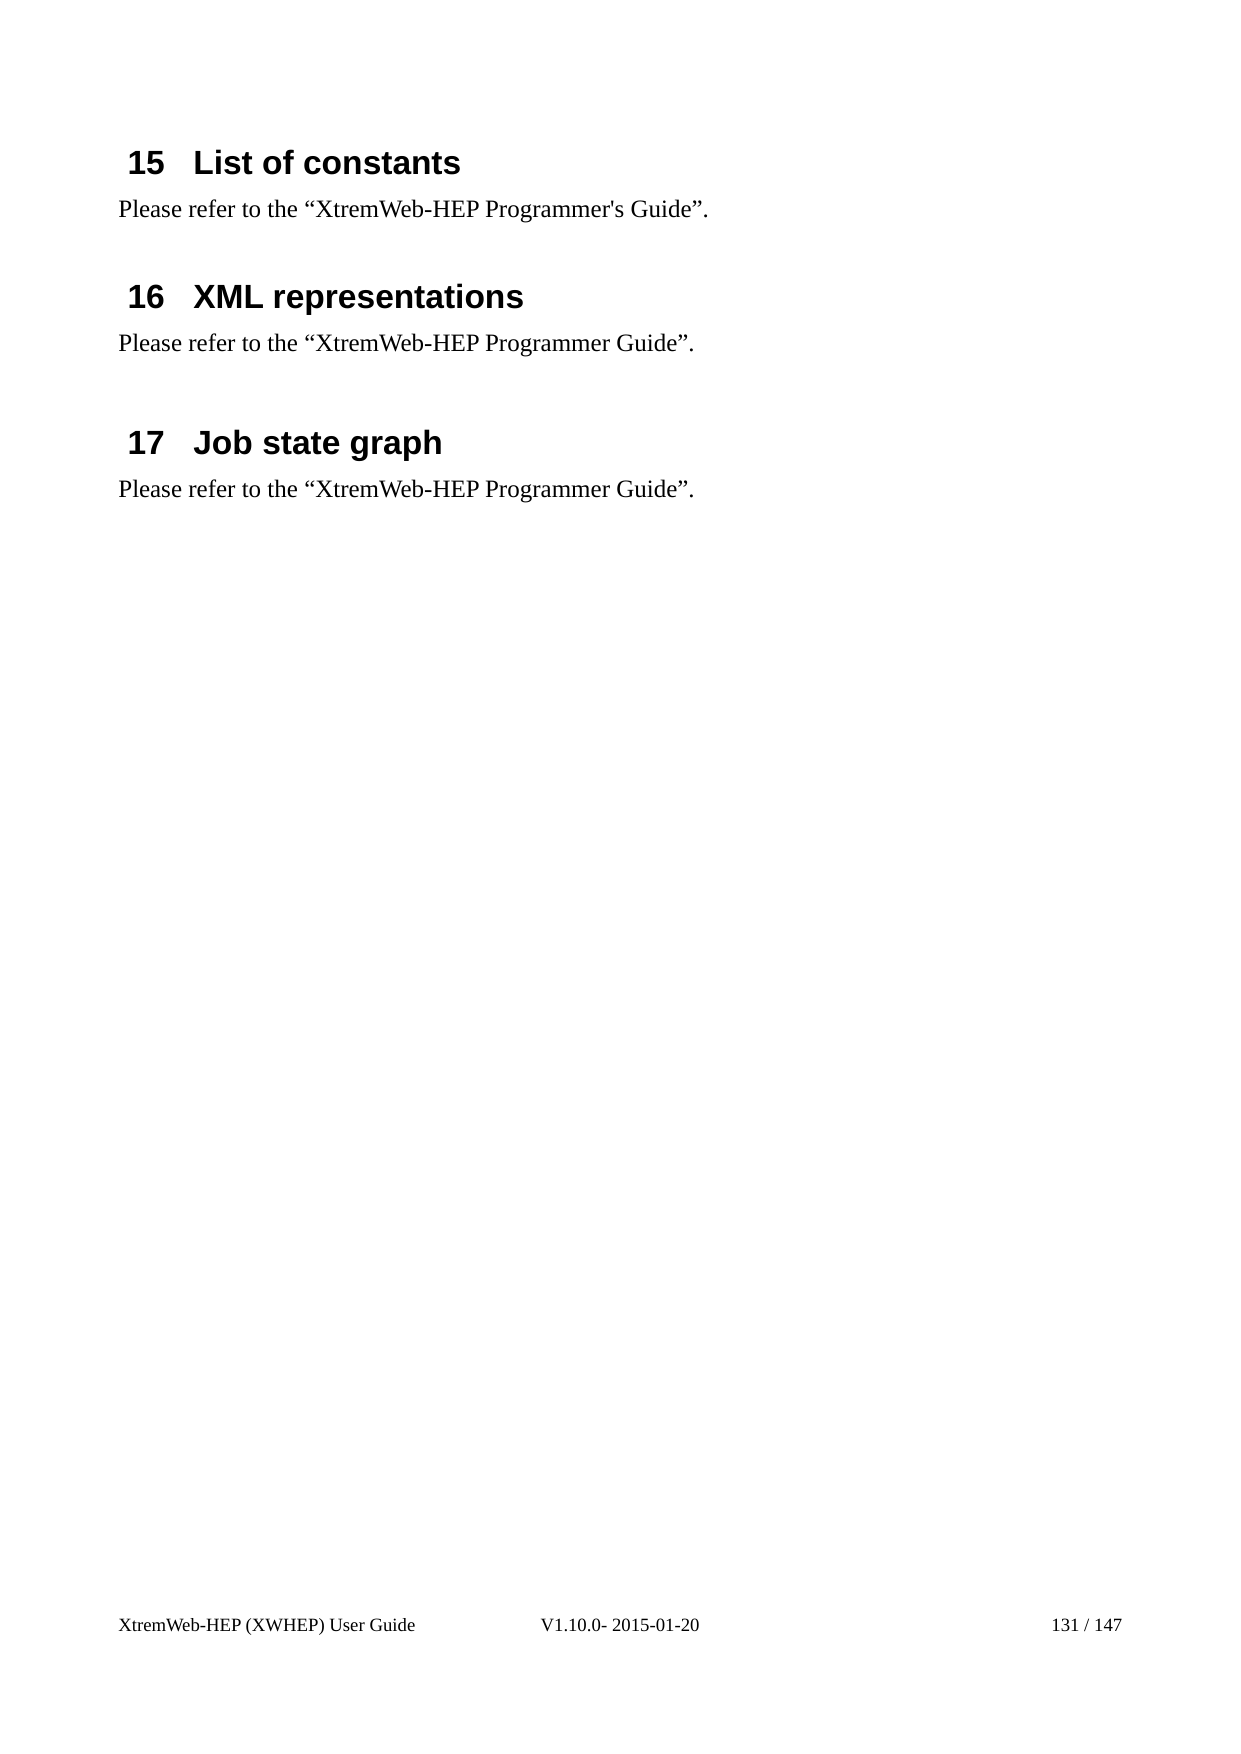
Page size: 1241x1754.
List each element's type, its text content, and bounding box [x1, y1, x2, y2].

subtitle XML representations [118, 277, 1122, 315]
text Please refer to the “XtremWeb-HEP Programmer Guide”. [118, 328, 1122, 357]
subtitle Job state graph [118, 423, 1122, 462]
text Please refer to the “XtremWeb-HEP Programmer Guide”. [118, 474, 1122, 503]
text Please refer to the “XtremWeb-HEP Programmer's Guide”. [118, 194, 1122, 223]
subtitle List of constants [118, 143, 1122, 182]
